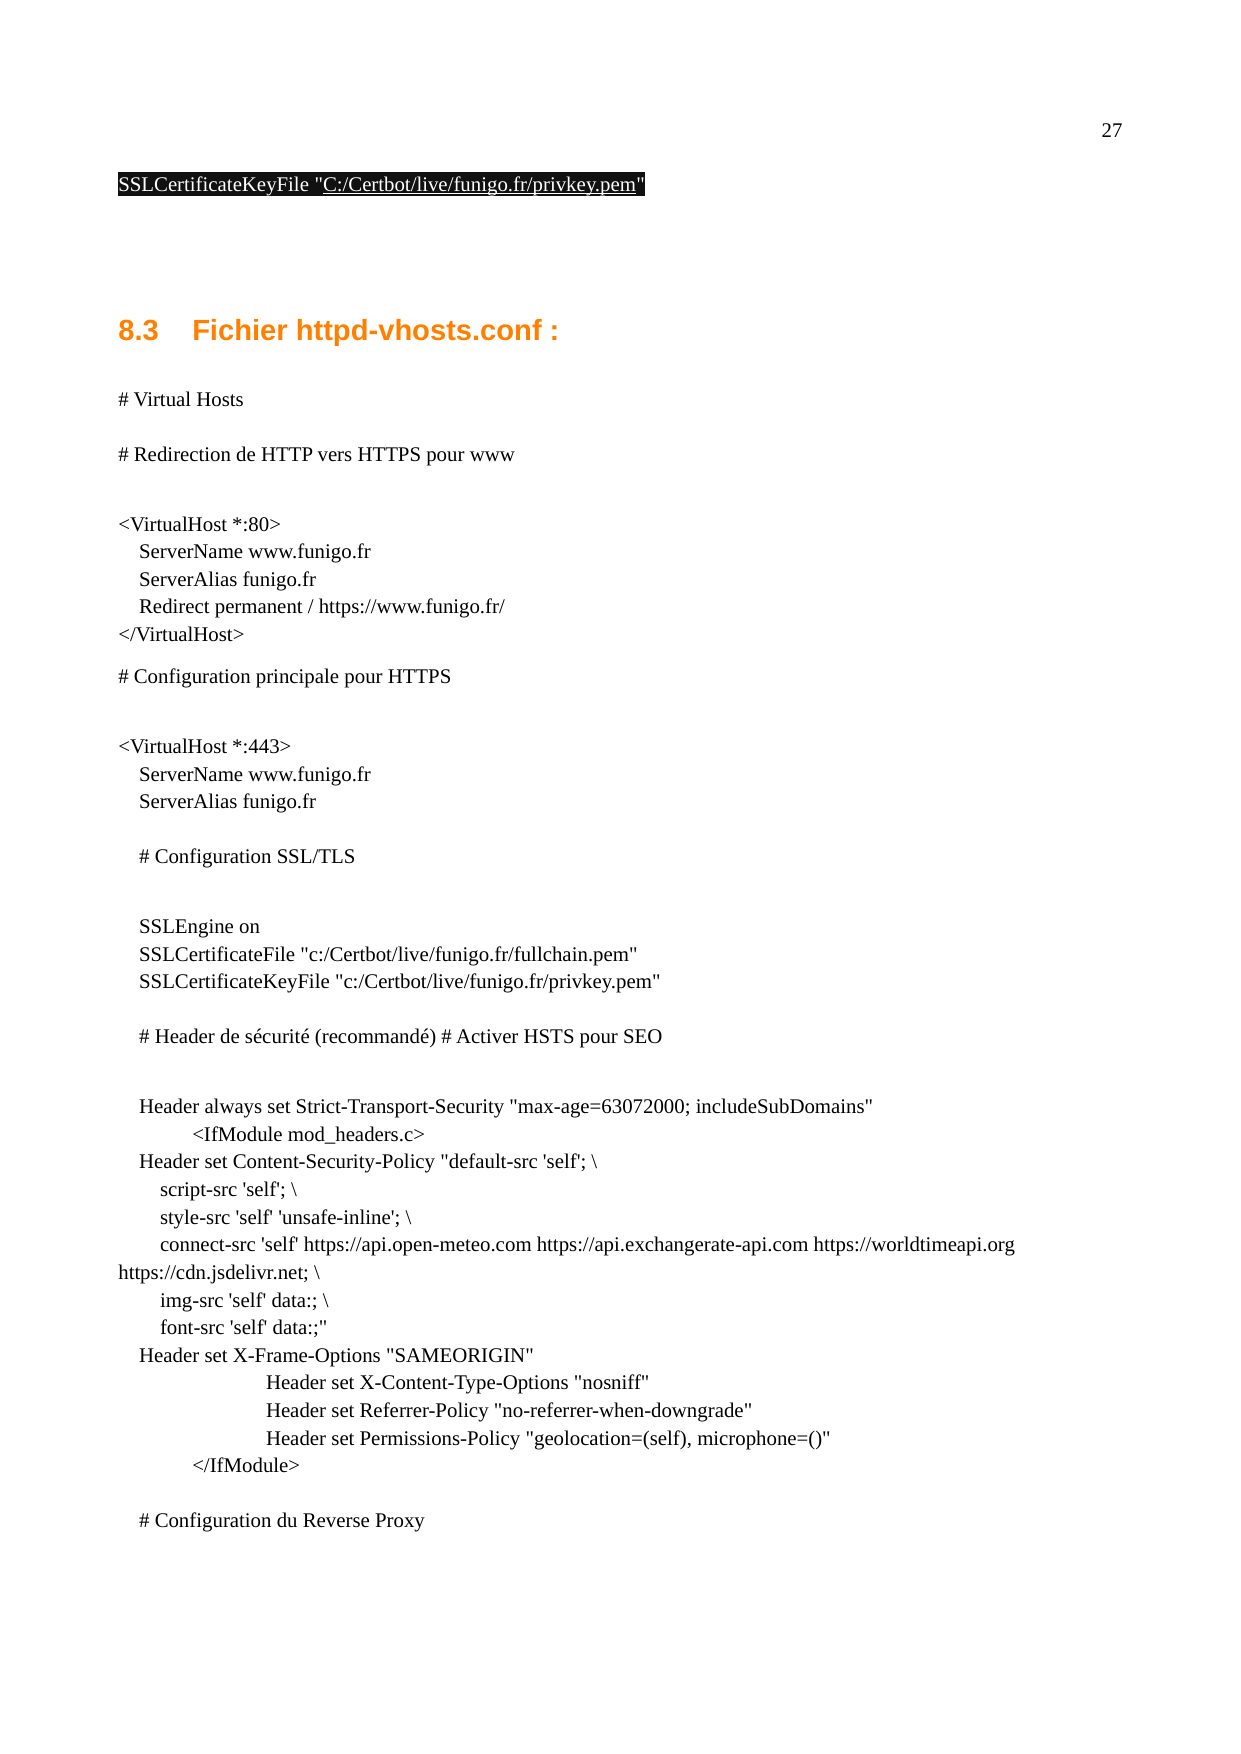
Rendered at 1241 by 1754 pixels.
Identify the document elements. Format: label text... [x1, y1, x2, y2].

subtitle Fichier httpd-vhosts.conf : [118, 313, 1122, 346]
text # Virtual Hosts # Redirection de HTTP vers HTTPS pour www [118, 359, 1122, 466]
text SSLEngine on SSLCertificateFile "c:/Certbot/live/funigo.fr/fullchain.pem" SSLCertificateKeyFile "c:/Certbot/live/funigo.fr/privkey.pem" # Header de sécurité (recommandé) # Activer HSTS pour SEO [118, 886, 1122, 1048]
text # Configuration principale pour HTTPS [118, 664, 1122, 688]
text <VirtualHost *:443> ServerName www.funigo.fr ServerAlias funigo.fr # Configuration SSL/TLS [118, 706, 1122, 868]
text <VirtualHost *:80> ServerName www.funigo.fr ServerAlias funigo.fr Redirect permanent / https://www.funigo.fr/ </VirtualHost> [118, 484, 1122, 646]
text Header always set Strict-Transport-Security "max-age=63072000; includeSubDomains" <IfModule mod_headers.c> Header set Content-Security-Policy "default-src 'self'; \ script-src 'self'; \ style-src 'self' 'unsafe-inline'; \ connect-src 'self' https://api.open-meteo.com https://api.exchangerate-api.com https://worldtimeapi.org https://cdn.jsdelivr.net; \ img-src 'self' data:; \ font-src 'self' data:;" Header set X-Frame-Options "SAMEORIGIN" Header set X-Content-Type-Options "nosniff" Header set Referrer-Policy "no-referrer-when-downgrade" Header set Permissions-Policy "geolocation=(self), microphone=()" </IfModule> # Configuration du Reverse Proxy [118, 1067, 1122, 1532]
text SSLCertificateKeyFile "C:/Certbot/live/funigo.fr/privkey.pem" [118, 172, 1122, 196]
